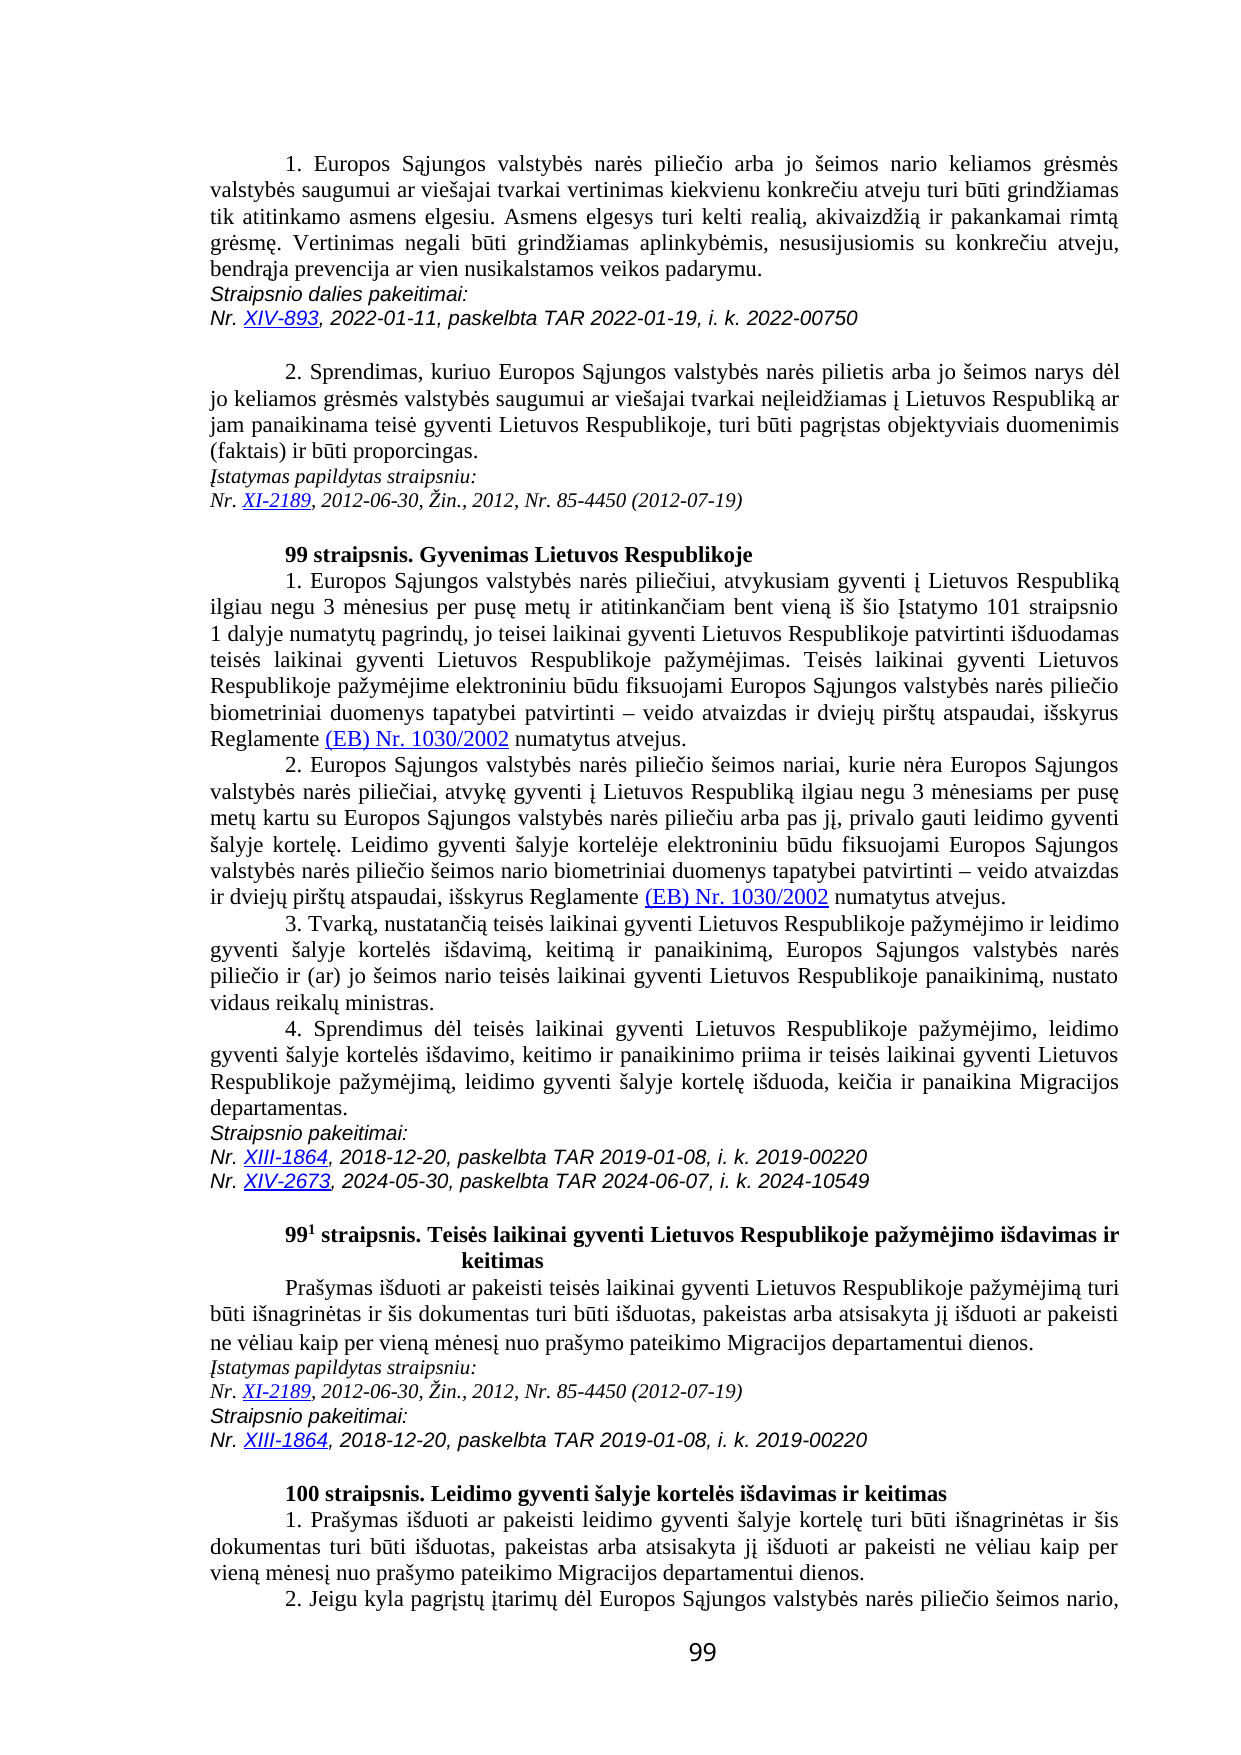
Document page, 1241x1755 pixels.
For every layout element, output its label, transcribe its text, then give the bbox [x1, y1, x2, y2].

text 100 straipsnis. Leidimo gyventi šalyje kortelės išdavimas ir keitimas [210, 1480, 1120, 1506]
text Straipsnio pakeitimai: [210, 1121, 1120, 1144]
text Nr. XI-2189, 2012-06-30, Žin., 2012, Nr. 85-4450 (2012-07-19) [210, 1379, 1120, 1403]
text Įstatymas papildytas straipsniu: [210, 1355, 1120, 1379]
text Nr. XIV-2673, 2024-05-30, paskelbta TAR 2024-06-07, i. k. 2024-10549 [210, 1168, 1120, 1192]
text Nr. XIV-893, 2022-01-11, paskelbta TAR 2022-01-19, i. k. 2022-00750 [210, 306, 1120, 330]
text Nr. XI-2189, 2012-06-30, Žin., 2012, Nr. 85-4450 (2012-07-19) [210, 488, 1120, 512]
text 4. Sprendimus dėl teisės laikinai gyventi Lietuvos Respublikoje pažymėjimo, leidimo gyventi šalyje kortelės išdavimo, keitimo ir panaikinimo priima ir teisės laikinai gyventi Lietuvos Respublikoje pažymėjimą, leidimo gyventi šalyje kortelę išduoda, keičia ir panaikina Migracijos departamentas. [210, 1015, 1120, 1121]
text 1. Prašymas išduoti ar pakeisti leidimo gyventi šalyje kortelę turi būti išnagrinėtas ir šis dokumentas turi būti išduotas, pakeistas arba atsisakyta jį išduoti ar pakeisti ne vėliau kaip per vieną mėnesį nuo prašymo pateikimo Migracijos departamentui dienos. [210, 1506, 1120, 1586]
text Nr. XIII-1864, 2018-12-20, paskelbta TAR 2019-01-08, i. k. 2019-00220 [210, 1144, 1120, 1168]
text 2. Europos Sąjungos valstybės narės piliečio šeimos nariai, kurie nėra Europos Sąjungos valstybės narės piliečiai, atvykę gyventi į Lietuvos Respubliką ilgiau negu 3 mėnesiams per pusę metų kartu su Europos Sąjungos valstybės narės piliečiu arba pas jį, privalo gauti leidimo gyventi šalyje kortelę. Leidimo gyventi šalyje kortelėje elektroniniu būdu fiksuojami Europos Sąjungos valstybės narės piliečio šeimos nario biometriniai duomenys tapatybei patvirtinti – veido atvaizdas ir dviejų pirštų atspaudai, išskyrus Reglamente (EB) Nr. 1030/2002 numatytus atvejus. [210, 752, 1120, 910]
text 1. Europos Sąjungos valstybės narės piliečiui, atvykusiam gyventi į Lietuvos Respubliką ilgiau negu 3 mėnesius per pusę metų ir atitinkančiam bent vieną iš šio Įstatymo 101 straipsnio 1 dalyje numatytų pagrindų, jo teisei laikinai gyventi Lietuvos Respublikoje patvirtinti išduodamas teisės laikinai gyventi Lietuvos Respublikoje pažymėjimas. Teisės laikinai gyventi Lietuvos Respublikoje pažymėjime elektroniniu būdu fiksuojami Europos Sąjungos valstybės narės piliečio biometriniai duomenys tapatybei patvirtinti – veido atvaizdas ir dviejų pirštų atspaudai, išskyrus Reglamente (EB) Nr. 1030/2002 numatytus atvejus. [210, 567, 1120, 752]
text Prašymas išduoti ar pakeisti teisės laikinai gyventi Lietuvos Respublikoje pažymėjimą turi būti išnagrinėtas ir šis dokumentas turi būti išduotas, pakeistas arba atsisakyta jį išduoti ar pakeisti ne vėliau kaip per vieną mėnesį nuo prašymo pateikimo Migracijos departamentui dienos. [210, 1274, 1120, 1355]
text Straipsnio dalies pakeitimai: [210, 282, 1120, 306]
text 2. Jeigu kyla pagrįstų įtarimų dėl Europos Sąjungos valstybės narės piliečio šeimos nario, [210, 1586, 1120, 1612]
text Įstatymas papildytas straipsniu: [210, 464, 1120, 488]
text Straipsnio pakeitimai: [210, 1403, 1120, 1427]
text 99 straipsnis. Gyvenimas Lietuvos Respublikoje [210, 541, 1120, 567]
text 3. Tvarką, nustatančią teisės laikinai gyventi Lietuvos Respublikoje pažymėjimo ir leidimo gyventi šalyje kortelės išdavimą, keitimą ir panaikinimą, Europos Sąjungos valstybės narės piliečio ir (ar) jo šeimos nario teisės laikinai gyventi Lietuvos Respublikoje panaikinimą, nustato vidaus reikalų ministras. [210, 910, 1120, 1015]
text 1. Europos Sąjungos valstybės narės piliečio arba jo šeimos nario keliamos grėsmės valstybės saugumui ar viešajai tvarkai vertinimas kiekvienu konkrečiu atveju turi būti grindžiamas tik atitinkamo asmens elgesiu. Asmens elgesys turi kelti realią, akivaizdžią ir pakankamai rimtą grėsmę. Vertinimas negali būti grindžiamas aplinkybėmis, nesusijusiomis su konkrečiu atveju, bendrąja prevencija ar vien nusikalstamos veikos padarymu. [210, 150, 1120, 282]
text 2. Sprendimas, kuriuo Europos Sąjungos valstybės narės pilietis arba jo šeimos narys dėl jo keliamos grėsmės valstybės saugumui ar viešajai tvarkai neįleidžiamas į Lietuvos Respubliką ar jam panaikinama teisė gyventi Lietuvos Respublikoje, turi būti pagrįstas objektyviais duomenimis (faktais) ir būti proporcingas. [210, 358, 1120, 464]
text 991 straipsnis. Teisės laikinai gyventi Lietuvos Respublikoje pažymėjimo išdavimas ir keitimas [285, 1221, 1120, 1274]
text Nr. XIII-1864, 2018-12-20, paskelbta TAR 2019-01-08, i. k. 2019-00220 [210, 1427, 1120, 1451]
